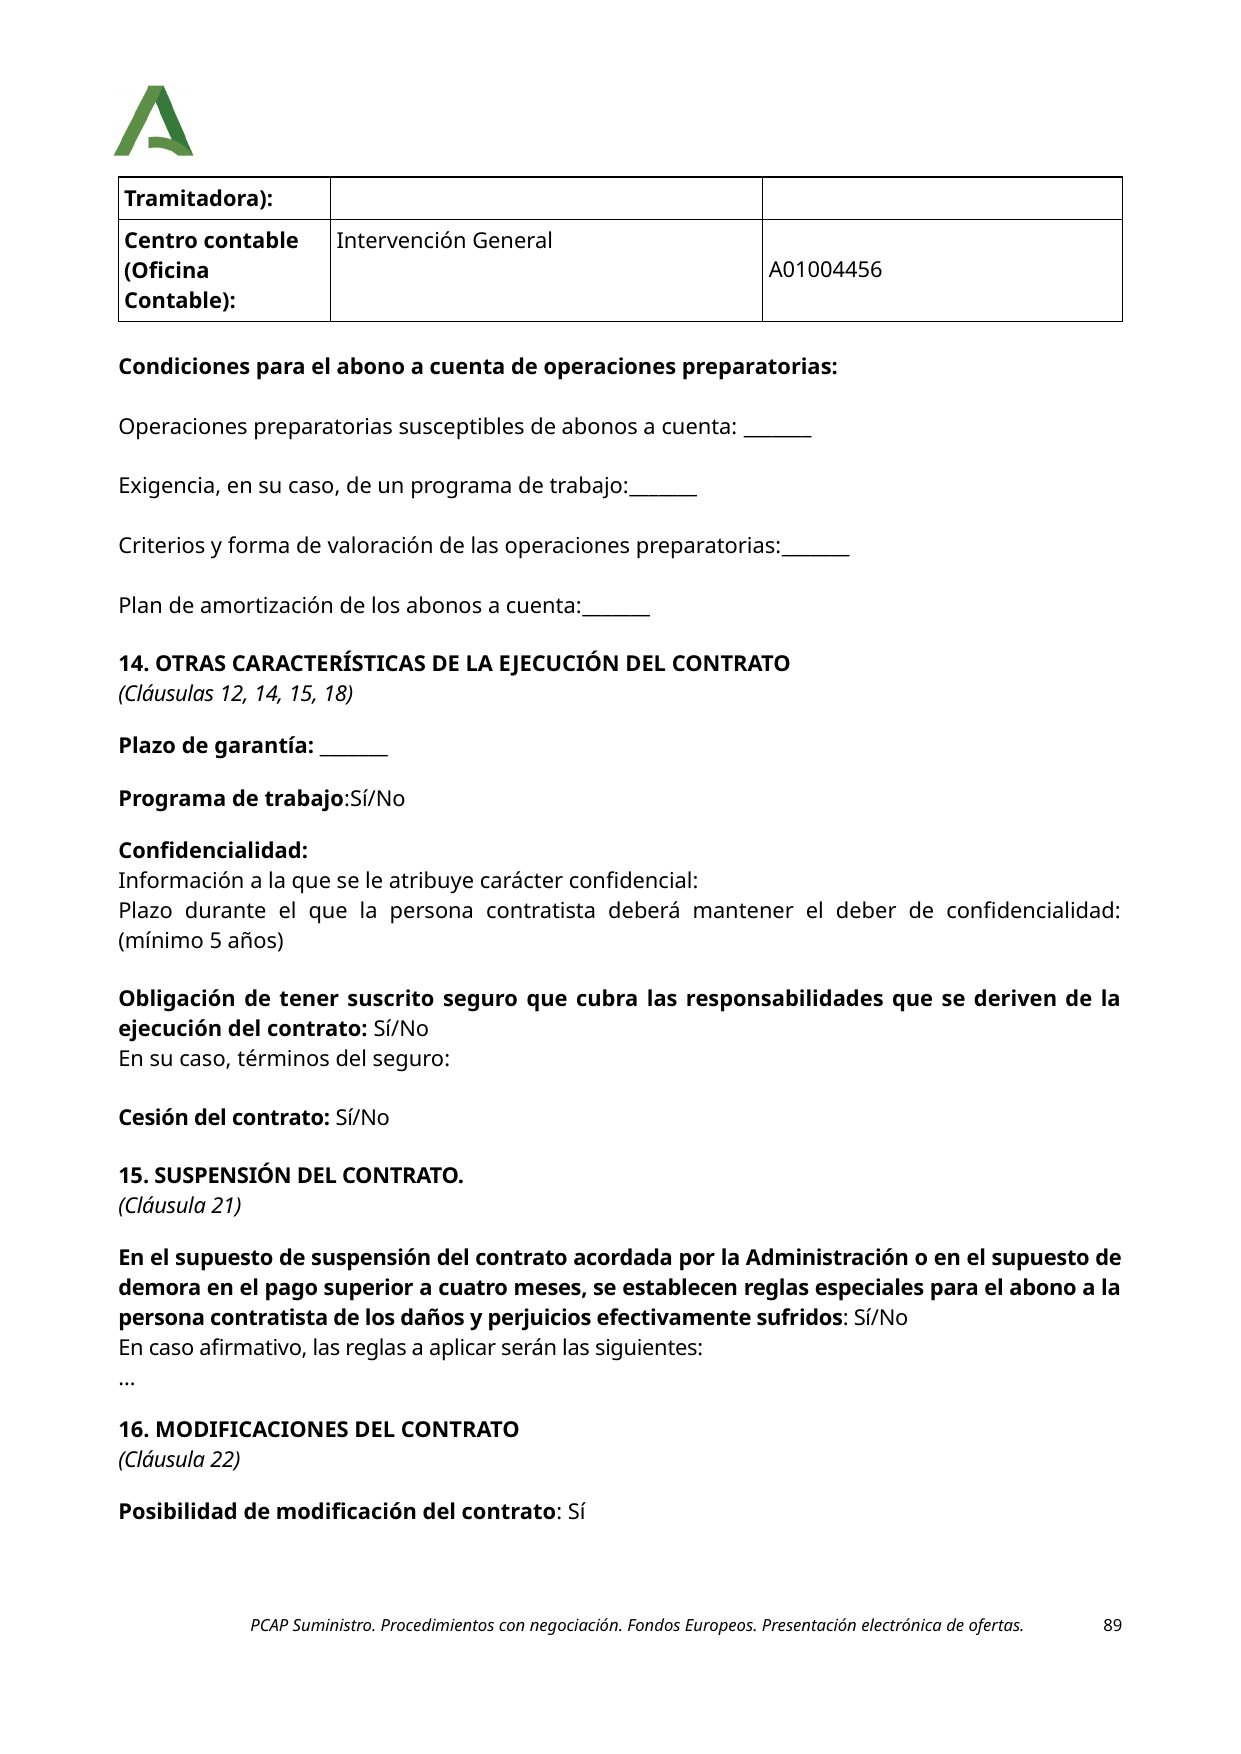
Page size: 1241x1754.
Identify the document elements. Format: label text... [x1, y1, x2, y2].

text Exigencia, en su caso, de un programa de trabajo:_______ [118, 471, 1122, 500]
text (Cláusula 22) [118, 1444, 1122, 1474]
table_cell Centro contable (Oficina Contable): [119, 220, 330, 321]
table_cell [331, 178, 762, 219]
text En caso afirmativo, las reglas a aplicar serán las siguientes: [118, 1332, 1122, 1362]
text Información a la que se le atribuye carácter confidencial: [118, 865, 1122, 895]
text … [118, 1362, 1122, 1391]
text Criterios y forma de valoración de las operaciones preparatorias:_______ [118, 530, 1122, 560]
table_cell Tramitadora): [119, 178, 330, 219]
picture [109, 81, 198, 160]
text 14. OTRAS CARACTERÍSTICAS DE LA EJECUCIÓN DEL CONTRATO [118, 648, 1122, 678]
text 15. SUSPENSIÓN DEL CONTRATO. [118, 1160, 1122, 1190]
text En su caso, términos del seguro: [118, 1043, 1122, 1073]
text Confidencialidad: [118, 836, 1122, 865]
text Programa de trabajo:Sí/No [118, 783, 1122, 813]
text Posibilidad de modificación del contrato: Sí [118, 1496, 1122, 1526]
text Cesión del contrato: Sí/No [118, 1102, 1122, 1131]
text (Cláusulas 12, 14, 15, 18) [118, 678, 1122, 708]
table_cell [763, 178, 1122, 219]
text (Cláusula 21) [118, 1190, 1122, 1220]
text Plan de amortización de los abonos a cuenta:_______ [118, 590, 1122, 619]
text Operaciones preparatorias susceptibles de abonos a cuenta: _______ [118, 411, 1122, 441]
text 16. MODIFICACIONES DEL CONTRATO [118, 1414, 1122, 1444]
text Condiciones para el abono a cuenta de operaciones preparatorias: [118, 351, 1122, 381]
text Obligación de tener suscrito seguro que cubra las responsabilidades que se deriven de la ejecución del contrato: Sí/No [118, 983, 1122, 1043]
text Plazo durante el que la persona contratista deberá mantener el deber de confidencialidad: (mínimo 5 años) [118, 895, 1122, 955]
text En el supuesto de suspensión del contrato acordada por la Administración o en el supuesto de demora en el pago superior a cuatro meses, se establecen reglas especiales para el abono a la persona contratista de los daños y perjuicios efectivamente sufridos: Sí/No [118, 1242, 1122, 1332]
text Plazo de garantía: _______ [118, 731, 1122, 760]
table_cell A01004456 [763, 220, 1122, 321]
table_cell Intervención General [331, 220, 762, 321]
